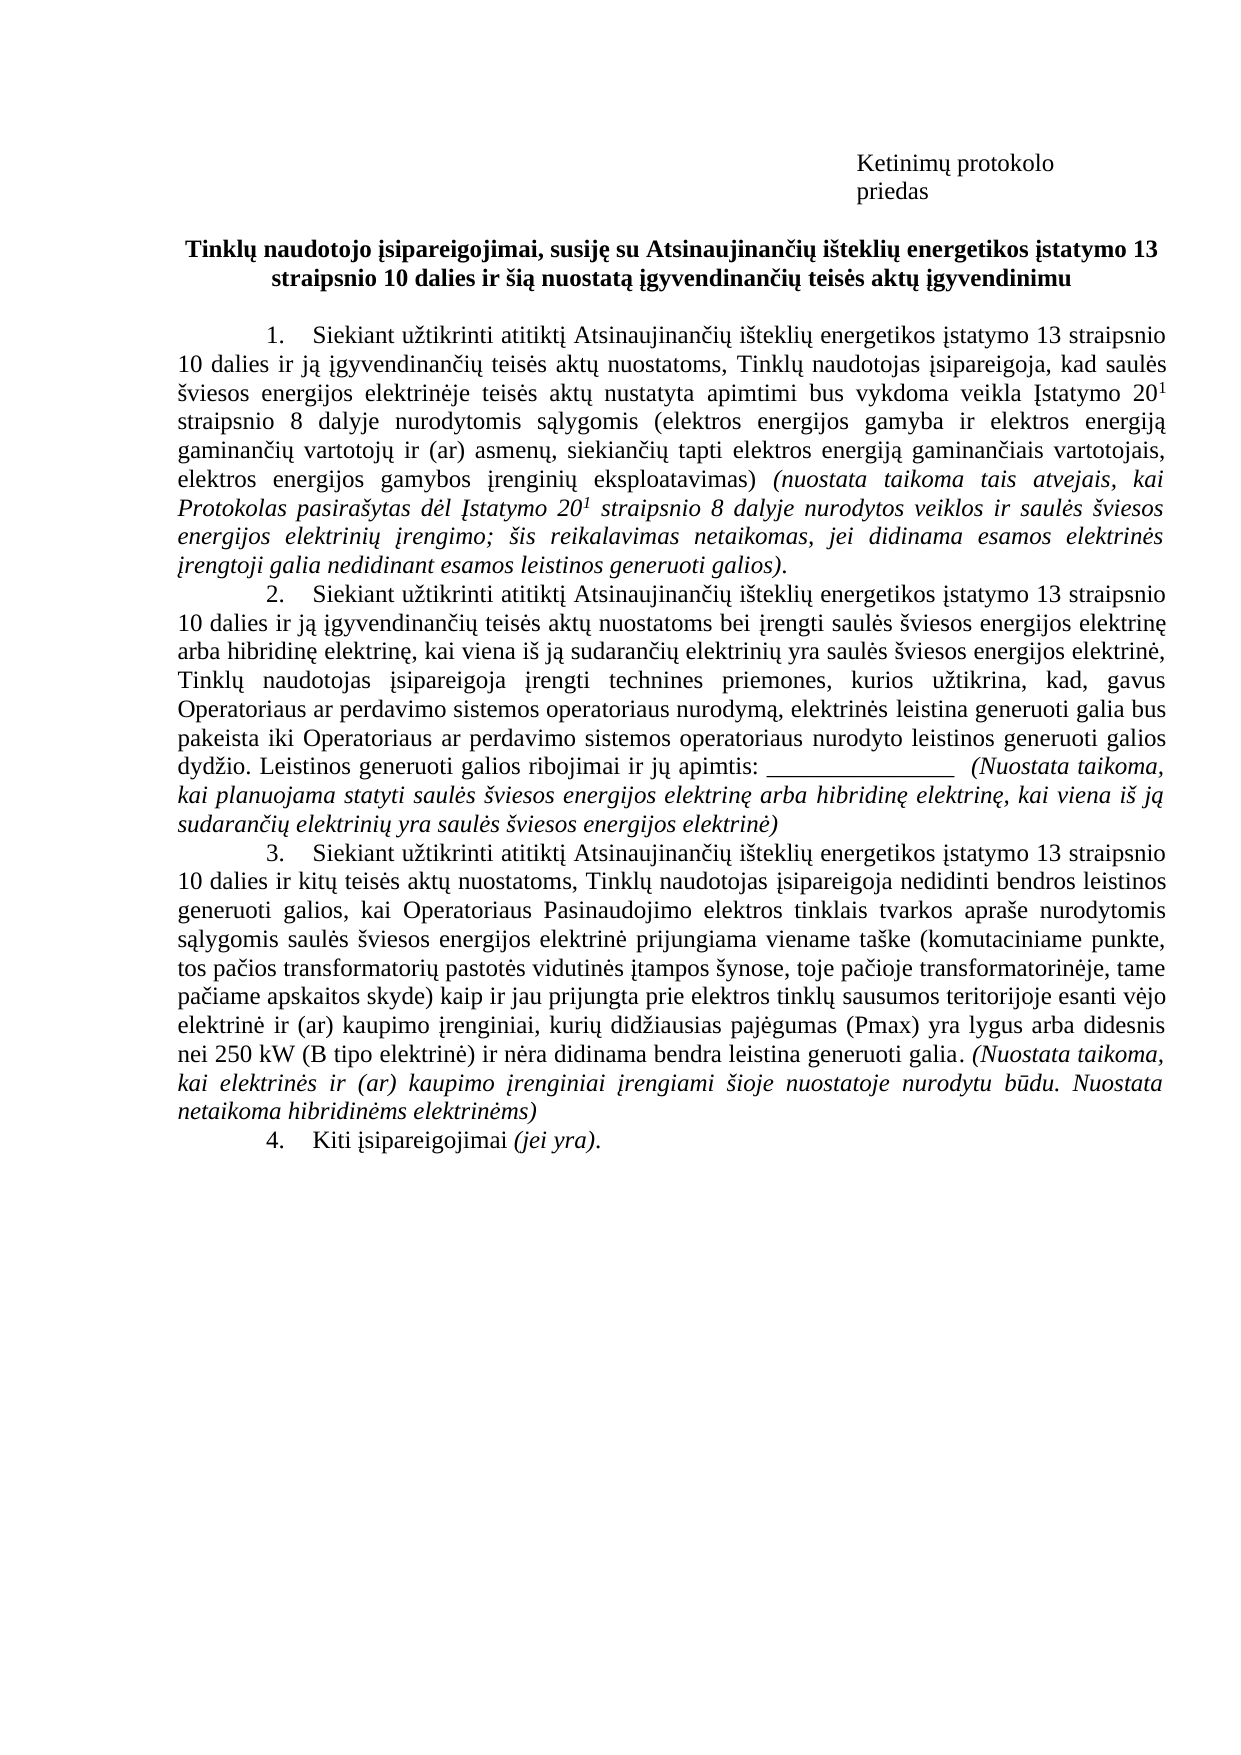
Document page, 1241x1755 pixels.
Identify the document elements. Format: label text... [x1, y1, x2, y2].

text 1. Siekiant užtikrinti atitiktį Atsinaujinančių išteklių energetikos įstatymo 13 straipsnio 10 dalies ir ją įgyvendinančių teisės aktų nuostatoms, Tinklų naudotojas įsipareigoja, kad saulės šviesos energijos elektrinėje teisės aktų nustatyta apimtimi bus vykdoma veikla Įstatymo 201 straipsnio 8 dalyje nurodytomis sąlygomis (elektros energijos gamyba ir elektros energiją gaminančių vartotojų ir (ar) asmenų, siekiančių tapti elektros energiją gaminančiais vartotojais, elektros energijos gamybos įrenginių eksploatavimas) (nuostata taikoma tais atvejais, kai Protokolas pasirašytas dėl Įstatymo 201 straipsnio 8 dalyje nurodytos veiklos ir saulės šviesos energijos elektrinių įrengimo; šis reikalavimas netaikomas, jei didinama esamos elektrinės įrengtoji galia nedidinant esamos leistinos generuoti galios). [177, 320, 1167, 579]
text 2. Siekiant užtikrinti atitiktį Atsinaujinančių išteklių energetikos įstatymo 13 straipsnio 10 dalies ir ją įgyvendinančių teisės aktų nuostatoms bei įrengti saulės šviesos energijos elektrinę arba hibridinę elektrinę, kai viena iš ją sudarančių elektrinių yra saulės šviesos energijos elektrinė, Tinklų naudotojas įsipareigoja įrengti technines priemones, kurios užtikrina, kad, gavus Operatoriaus ar perdavimo sistemos operatoriaus nurodymą, elektrinės leistina generuoti galia bus pakeista iki Operatoriaus ar perdavimo sistemos operatoriaus nurodyto leistinos generuoti galios dydžio. Leistinos generuoti galios ribojimai ir jų apimtis: _______________ (Nuostata taikoma, kai planuojama statyti saulės šviesos energijos elektrinę arba hibridinę elektrinę, kai viena iš ją sudarančių elektrinių yra saulės šviesos energijos elektrinė) [177, 579, 1167, 838]
text priedas [856, 176, 1167, 205]
text 3. Siekiant užtikrinti atitiktį Atsinaujinančių išteklių energetikos įstatymo 13 straipsnio 10 dalies ir kitų teisės aktų nuostatoms, Tinklų naudotojas įsipareigoja nedidinti bendros leistinos generuoti galios, kai Operatoriaus Pasinaudojimo elektros tinklais tvarkos apraše nurodytomis sąlygomis saulės šviesos energijos elektrinė prijungiama viename taške (komutaciniame punkte, tos pačios transformatorių pastotės vidutinės įtampos šynose, toje pačioje transformatorinėje, tame pačiame apskaitos skyde) kaip ir jau prijungta prie elektros tinklų sausumos teritorijoje esanti vėjo elektrinė ir (ar) kaupimo įrenginiai, kurių didžiausias pajėgumas (Pmax) yra lygus arba didesnis nei 250 kW (B tipo elektrinė) ir nėra didinama bendra leistina generuoti galia. (Nuostata taikoma, kai elektrinės ir (ar) kaupimo įrenginiai įrengiami šioje nuostatoje nurodytu būdu. Nuostata netaikoma hibridinėms elektrinėms) [177, 838, 1167, 1125]
text Tinklų naudotojo įsipareigojimai, susiję su Atsinaujinančių išteklių energetikos įstatymo 13 straipsnio 10 dalies ir šią nuostatą įgyvendinančių teisės aktų įgyvendinimu [177, 234, 1167, 291]
text Ketinimų protokolo [856, 148, 1167, 176]
text 4. Kiti įsipareigojimai (jei yra). [177, 1125, 1167, 1154]
